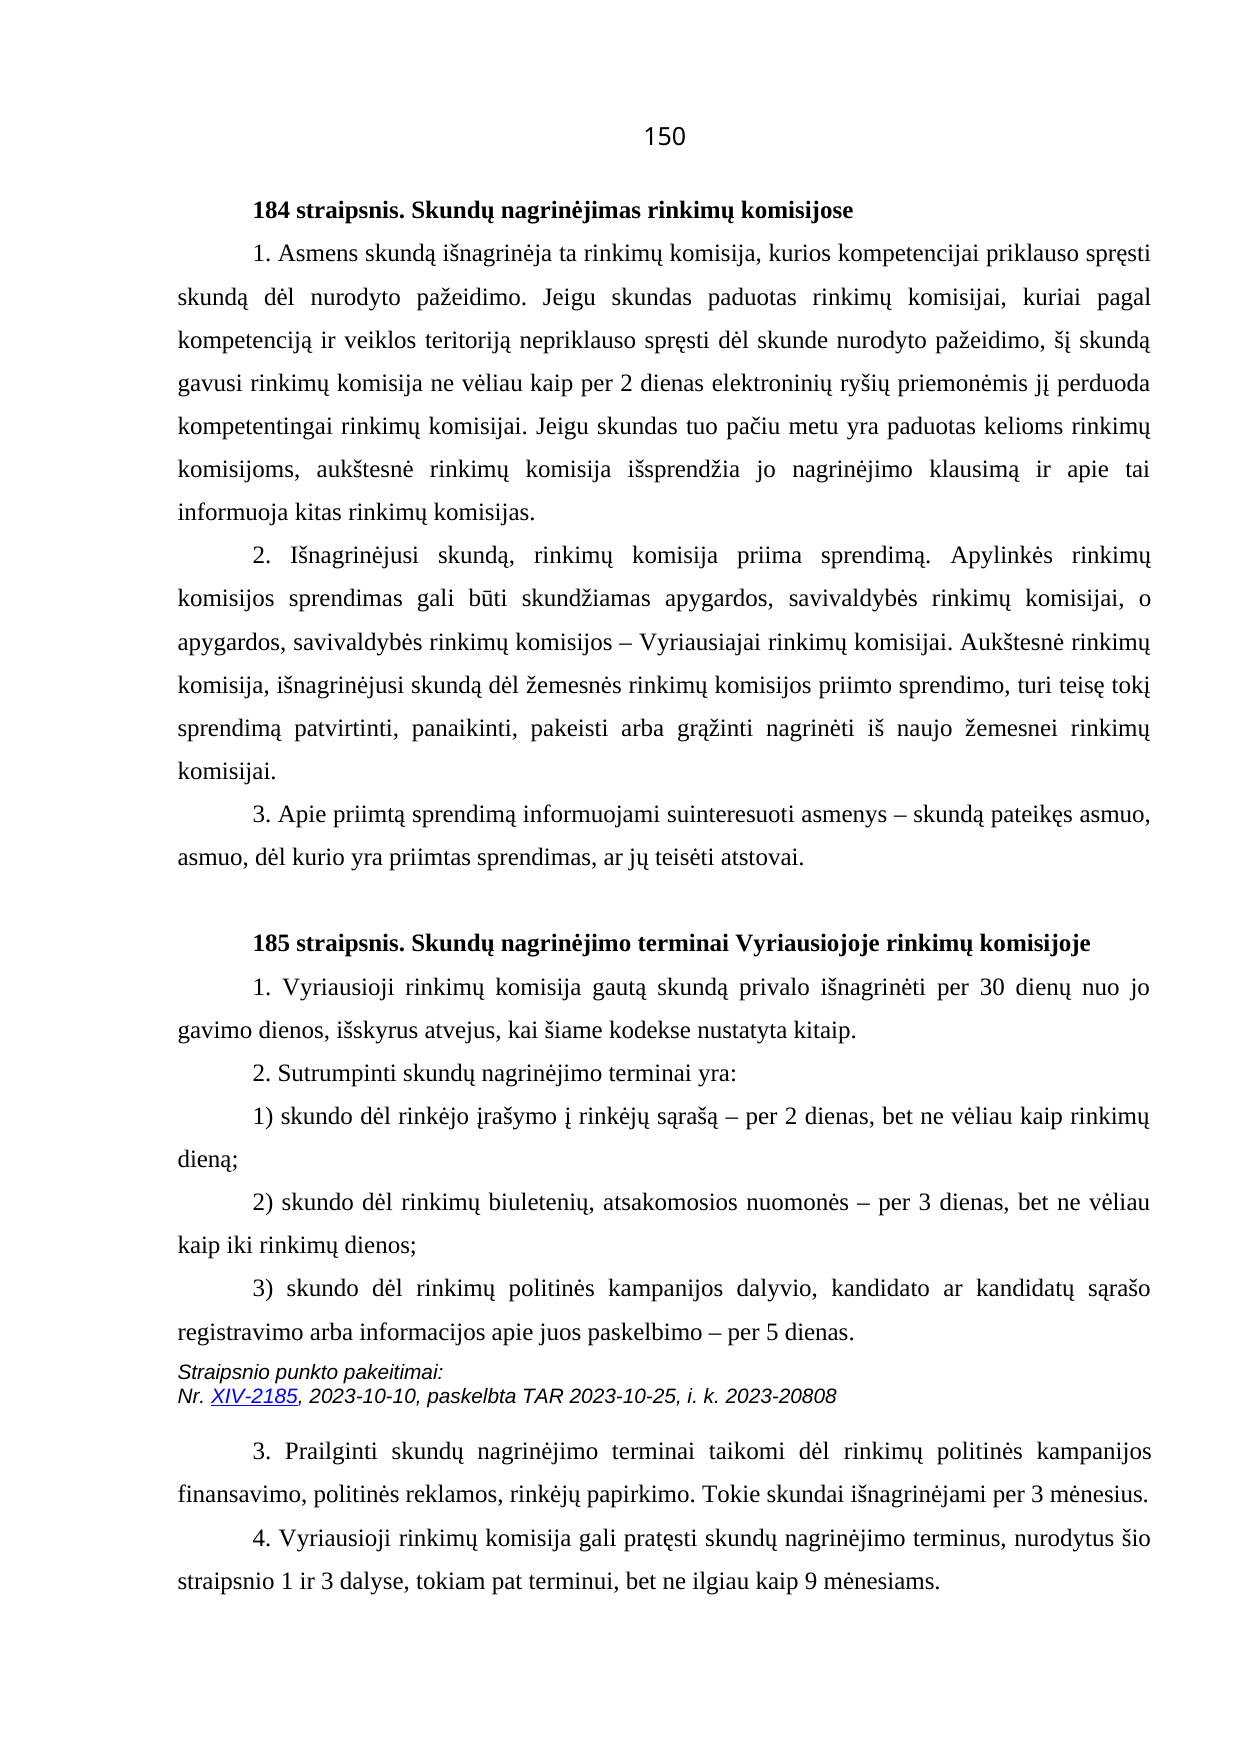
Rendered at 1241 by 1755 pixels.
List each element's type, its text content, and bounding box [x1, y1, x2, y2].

text Nr. XIV-2185, 2023-10-10, paskelbta TAR 2023-10-25, i. k. 2023-20808 [177, 1384, 1152, 1408]
text 3. Prailginti skundų nagrinėjimo terminai taikomi dėl rinkimų politinės kampanijos finansavimo, politinės reklamos, rinkėjų papirkimo. Tokie skundai išnagrinėjami per 3 mėnesius. [177, 1436, 1152, 1508]
text 2. Sutrumpinti skundų nagrinėjimo terminai yra: [177, 1058, 1152, 1087]
text 1) skundo dėl rinkėjo įrašymo į rinkėjų sąrašą – per 2 dienas, bet ne vėliau kaip rinkimų dieną; [177, 1101, 1152, 1173]
text 1. Asmens skundą išnagrinėja ta rinkimų komisija, kurios kompetencijai priklauso spręsti skundą dėl nurodyto pažeidimo. Jeigu skundas paduotas rinkimų komisijai, kuriai pagal kompetenciją ir veiklos teritoriją nepriklauso spręsti dėl skunde nurodyto pažeidimo, šį skundą gavusi rinkimų komisija ne vėliau kaip per 2 dienas elektroninių ryšių priemonėmis jį perduoda kompetentingai rinkimų komisijai. Jeigu skundas tuo pačiu metu yra paduotas kelioms rinkimų komisijoms, aukštesnė rinkimų komisija išsprendžia jo nagrinėjimo klausimą ir apie tai informuoja kitas rinkimų komisijas. [177, 238, 1152, 526]
text 3. Apie priimtą sprendimą informuojami suinteresuoti asmenys – skundą pateikęs asmuo, asmuo, dėl kurio yra priimtas sprendimas, ar jų teisėti atstovai. [177, 799, 1152, 871]
text 184 straipsnis. Skundų nagrinėjimas rinkimų komisijose [177, 195, 1152, 224]
text 3) skundo dėl rinkimų politinės kampanijos dalyvio, kandidato ar kandidatų sąrašo registravimo arba informacijos apie juos paskelbimo – per 5 dienas. [177, 1273, 1152, 1345]
text 2. Išnagrinėjusi skundą, rinkimų komisija priima sprendimą. Apylinkės rinkimų komisijos sprendimas gali būti skundžiamas apygardos, savivaldybės rinkimų komisijai, o apygardos, savivaldybės rinkimų komisijos – Vyriausiajai rinkimų komisijai. Aukštesnė rinkimų komisija, išnagrinėjusi skundą dėl žemesnės rinkimų komisijos priimto sprendimo, turi teisę tokį sprendimą patvirtinti, panaikinti, pakeisti arba grąžinti nagrinėti iš naujo žemesnei rinkimų komisijai. [177, 540, 1152, 785]
text Straipsnio punkto pakeitimai: [177, 1360, 1152, 1384]
text 2) skundo dėl rinkimų biuletenių, atsakomosios nuomonės – per 3 dienas, bet ne vėliau kaip iki rinkimų dienos; [177, 1187, 1152, 1259]
text 185 straipsnis. Skundų nagrinėjimo terminai Vyriausiojoje rinkimų komisijoje [177, 928, 1152, 957]
text 1. Vyriausioji rinkimų komisija gautą skundą privalo išnagrinėti per 30 dienų nuo jo gavimo dienos, išskyrus atvejus, kai šiame kodekse nustatyta kitaip. [177, 972, 1152, 1043]
text 4. Vyriausioji rinkimų komisija gali pratęsti skundų nagrinėjimo terminus, nurodytus šio straipsnio 1 ir 3 dalyse, tokiam pat terminui, bet ne ilgiau kaip 9 mėnesiams. [177, 1523, 1152, 1594]
